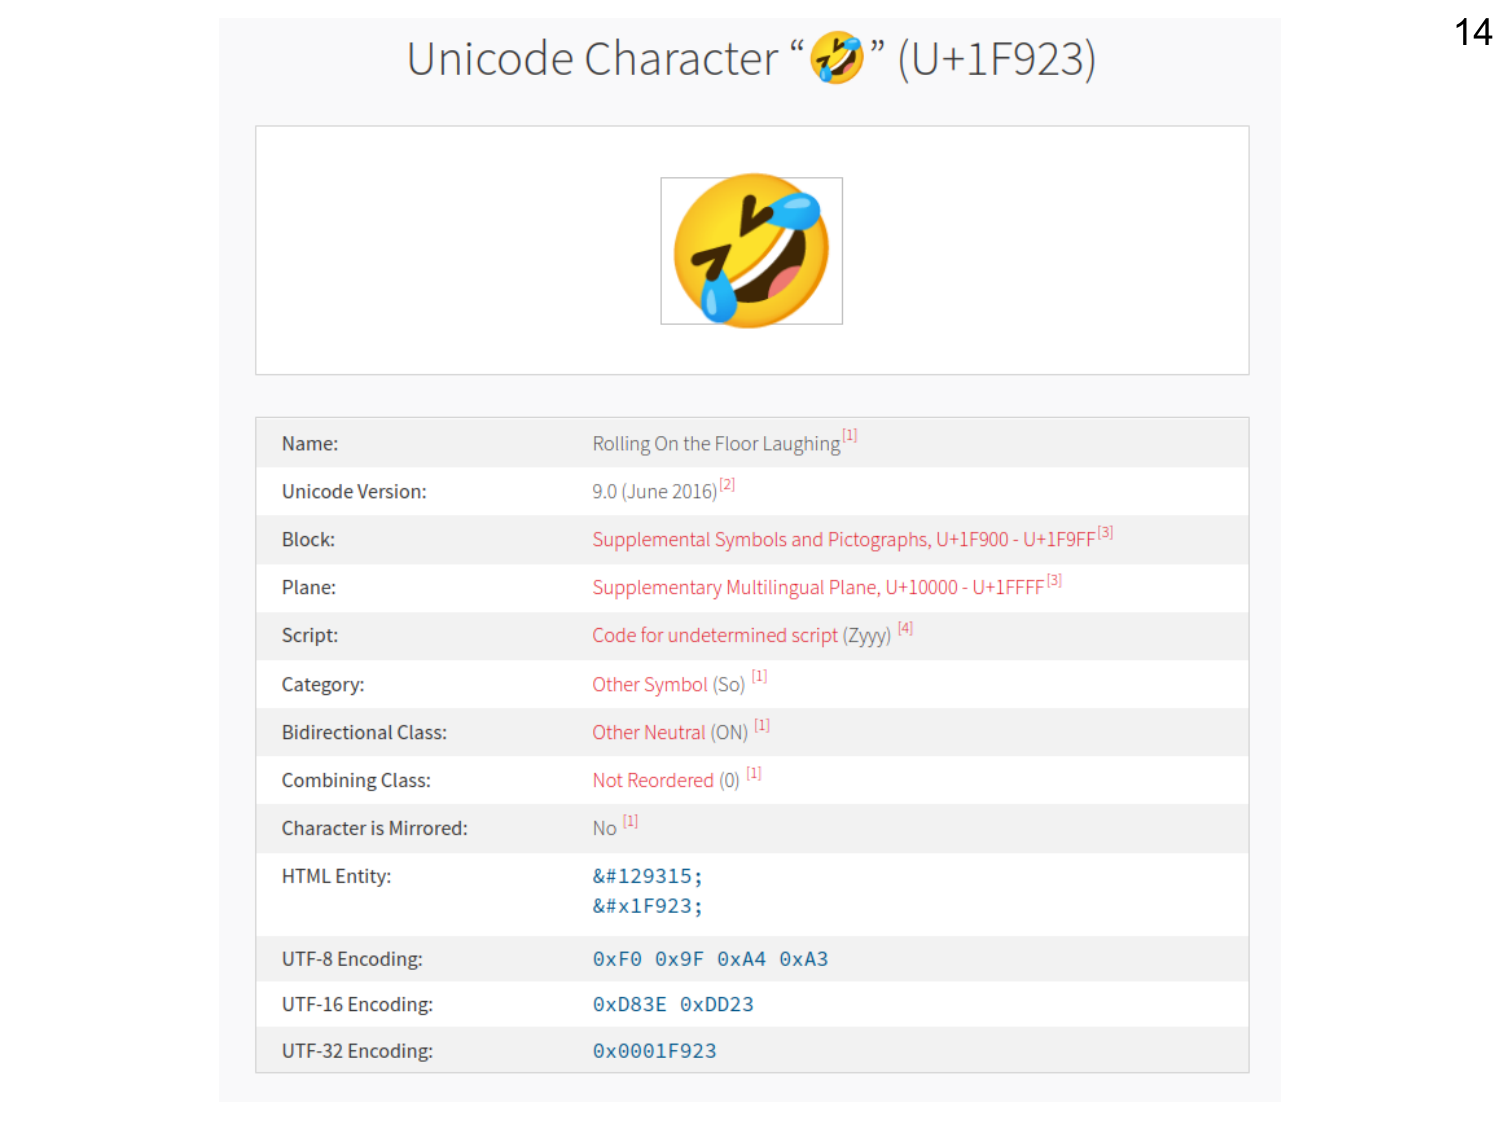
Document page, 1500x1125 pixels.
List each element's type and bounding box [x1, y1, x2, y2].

picture [219, 18, 1281, 1102]
